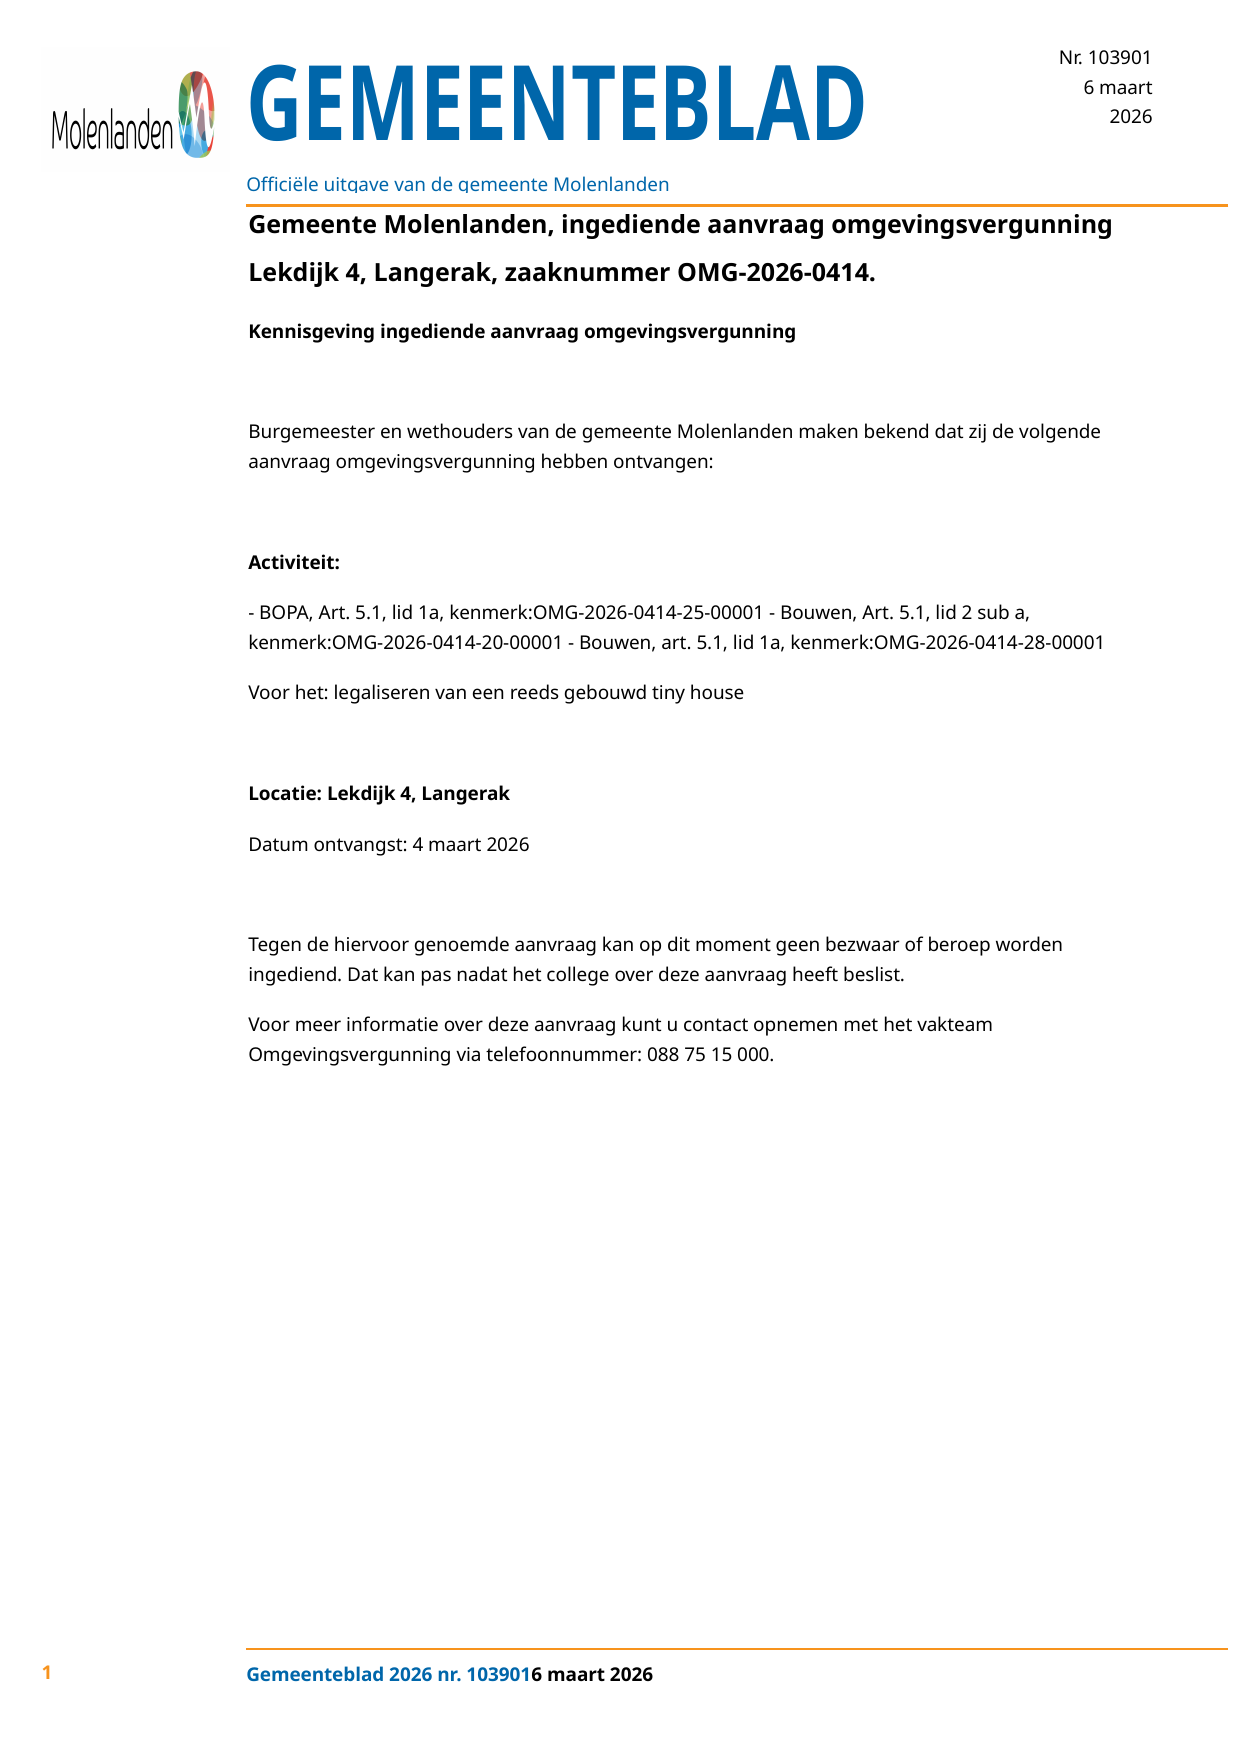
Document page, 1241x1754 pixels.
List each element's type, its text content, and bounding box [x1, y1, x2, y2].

text Gemeente Molenlanden, ingediende aanvraag omgevingsvergunning Lekdijk 4, Langerak, zaaknummer OMG-2026-0414. [248, 207, 1152, 288]
text Burgemeester en wethouders van de gemeente Molenlanden maken bekend dat zij de volgende aanvraag omgevingsvergunning hebben ontvangen: [248, 419, 1152, 474]
text Datum ontvangst: 4 maart 2026 [248, 831, 1152, 857]
text Tegen de hiervoor genoemde aanvraag kan op dit moment geen bezwaar of beroep worden ingediend. Dat kan pas nadat het college over deze aanvraag heeft beslist. [248, 932, 1152, 987]
text - BOPA, Art. 5.1, lid 1a, kenmerk:OMG-2026-0414-25-00001 - Bouwen, Art. 5.1, lid 2 sub a, kenmerk:OMG-2026-0414-20-00001 - Bouwen, art. 5.1, lid 1a, kenmerk:OMG-2026-0414-28-00001 [248, 599, 1152, 655]
text Voor meer informatie over deze aanvraag kunt u contact opnemen met het vakteam Omgevingsvergunning via telefoonnummer: 088 75 15 000. [248, 1012, 1152, 1067]
text Voor het: legaliseren van een reeds gebouwd tiny house [248, 679, 1152, 705]
text Locatie: Lekdijk 4, Langerak [248, 780, 1152, 806]
text Kennisgeving ingediende aanvraag omgevingsvergunning [248, 318, 1152, 344]
text Activiteit: [248, 549, 1152, 575]
picture [41, 47, 231, 172]
